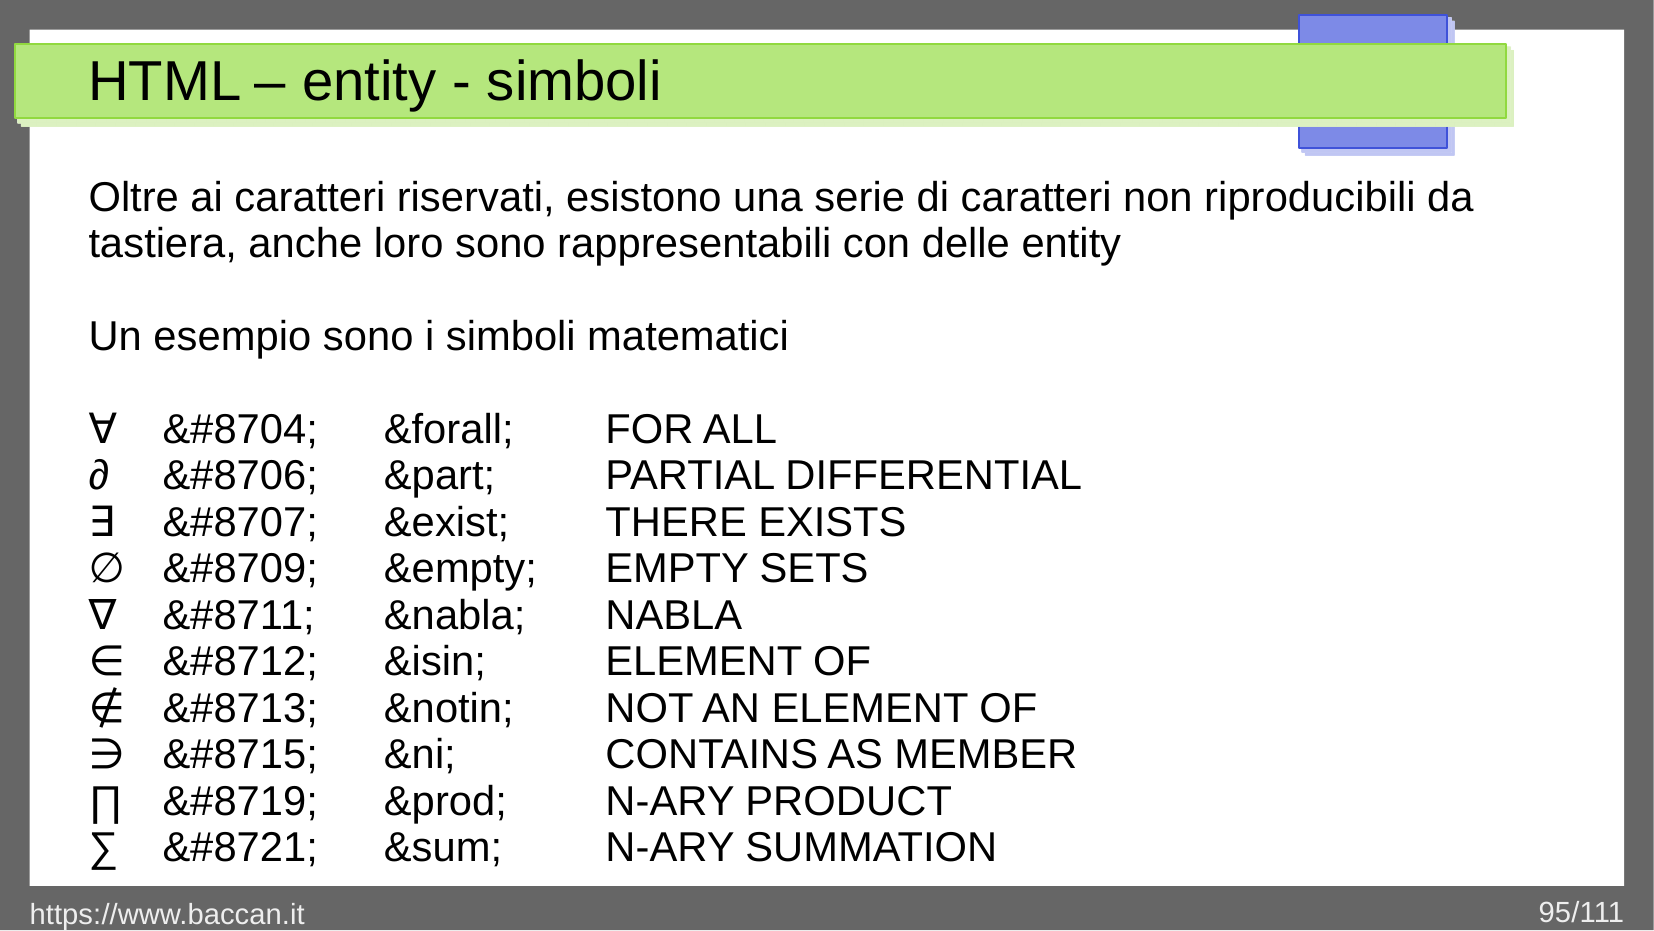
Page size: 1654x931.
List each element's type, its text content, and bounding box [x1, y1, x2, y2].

text_box Oltre ai caratteri riservati, esistono una serie di caratteri non riproducibili da tastiera, anche loro sono rappresentabili con delle entity Un esempio sono i simboli matematici ∀ &#8704; &forall; FOR ALL ∂ &#8706; &part; PARTIAL DIFFERENTIAL ∃ &#8707; &exist; THERE EXISTS ∅ &#8709; &empty; EMPTY SETS ∇ &#8711; &nabla; NABLA ∈ &#8712; &isin; ELEMENT OF ∉ &#8713; &notin; NOT AN ELEMENT OF ∋ &#8715; &ni; CONTAINS AS MEMBER ∏ &#8719; &prod; N-ARY PRODUCT ∑ &#8721; &sum; N-ARY SUMMATION [88, 158, 1565, 886]
title HTML – entity - simboli [88, 44, 1506, 119]
